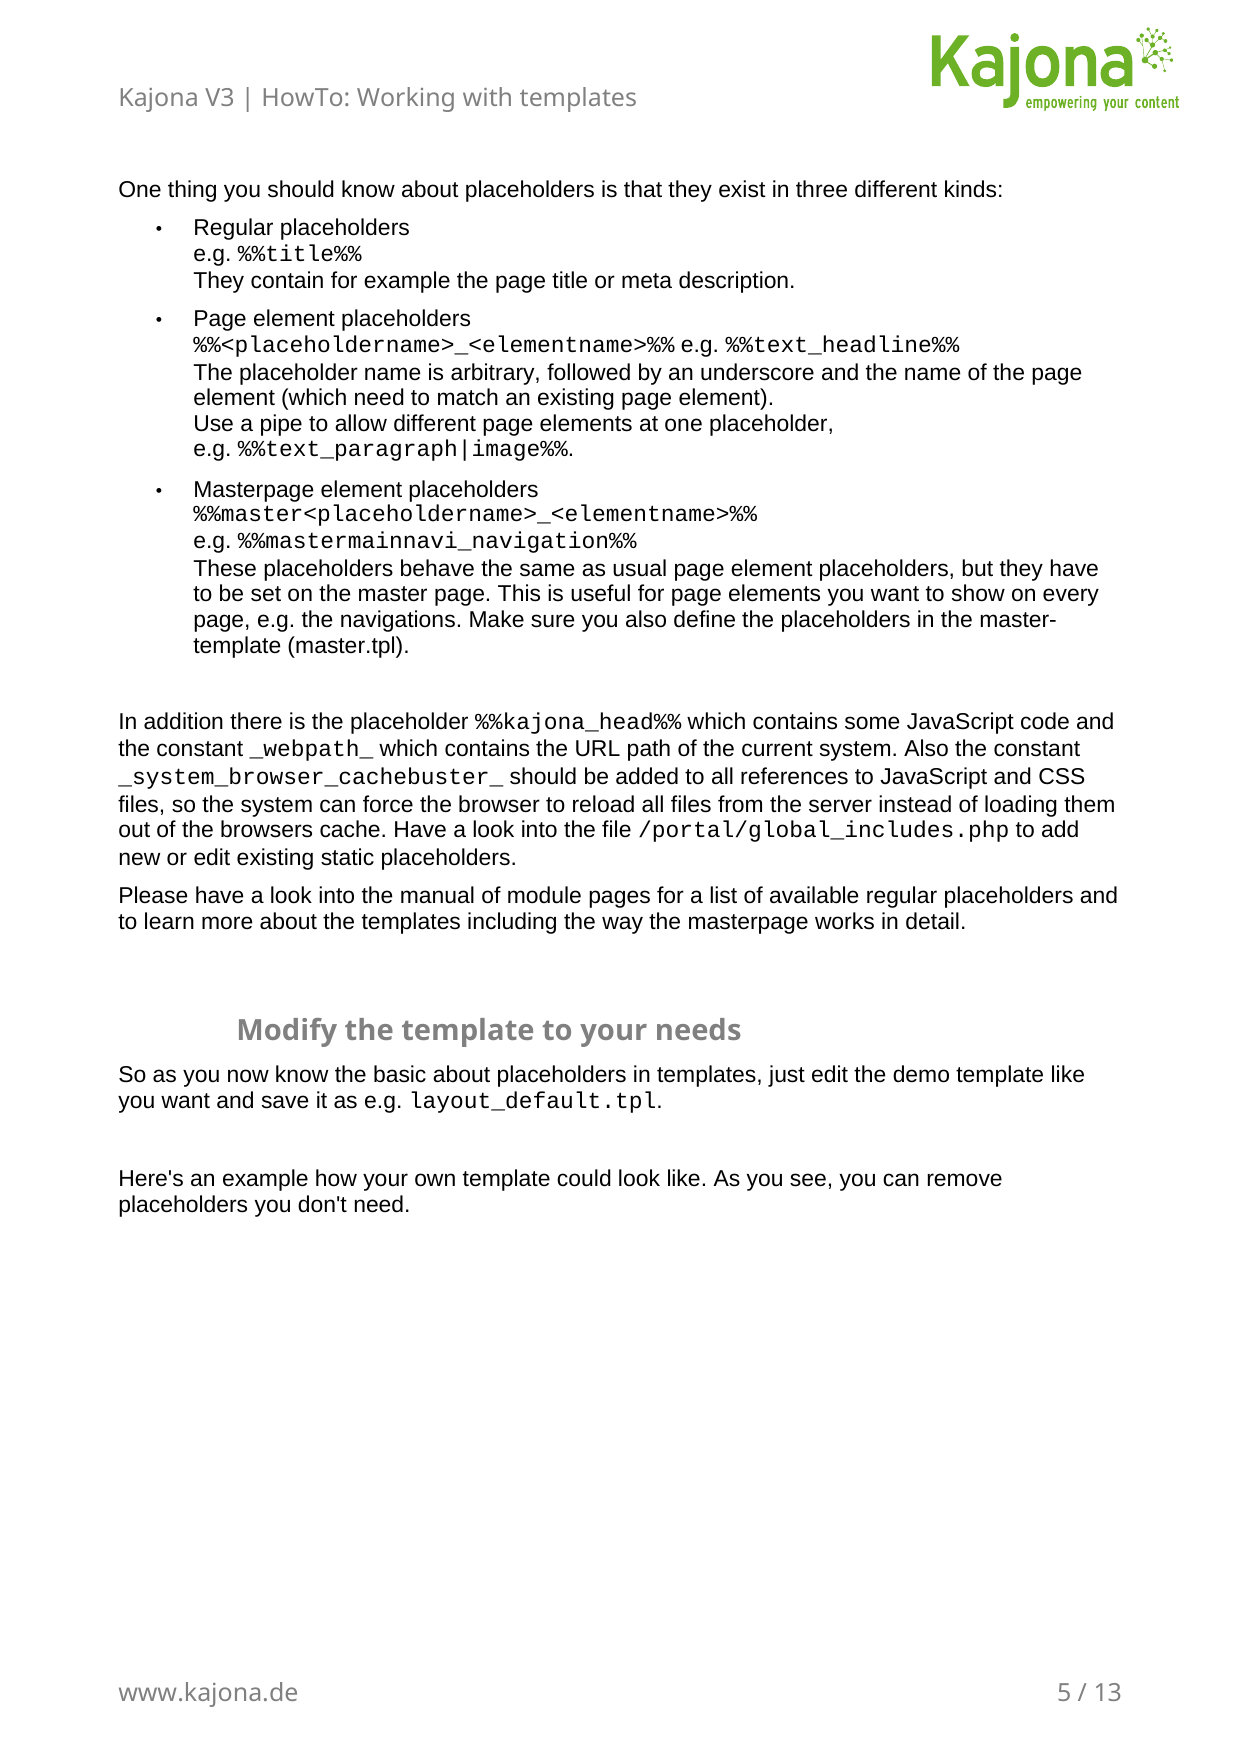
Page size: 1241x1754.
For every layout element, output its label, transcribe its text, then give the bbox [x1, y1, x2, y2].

text So as you now know the basic about placeholders in templates, just edit the demo template like you want and save it as e.g. layout_default.tpl. [118, 1062, 1122, 1115]
list Masterpage element placeholders %%master<placeholdername>_<elementname>%% e.g. %%mastermainnavi_navigation%% These placeholders behave the same as usual page element placeholders, but they have to be set on the master page. This is useful for page elements you want to show on every page, e.g. the navigations. Make sure you also define the placeholders in the master-template (master.tpl). [156, 476, 1122, 658]
text Please have a look into the manual of module pages for a list of available regular placeholders and to learn more about the templates including the way the masterpage works in detail. [118, 883, 1122, 934]
subtitle Modify the template to your needs [118, 1009, 1122, 1049]
list Regular placeholders e.g. %%title%% They contain for example the page title or meta description. [156, 215, 1122, 293]
text One thing you should know about placeholders is that they exist in three different kinds: [118, 177, 1122, 202]
list Page element placeholders %%<placeholdername>_<elementname>%% e.g. %%text_headline%% The placeholder name is arbitrary, followed by an underscore and the name of the page element (which need to match an existing page element). Use a pipe to allow different page elements at one placeholder, e.g. %%text_paragraph|image%%. [156, 306, 1122, 464]
text In addition there is the placeholder %%kajona_head%% which contains some JavaScript code and the constant _webpath_ which contains the URL path of the current system. Also the constant _system_browser_cachebuster_ should be added to all references to JavaScript and CSS files, so the system can force the browser to reload all files from the server instead of loading them out of the browsers cache. Have a look into the file /portal/global_includes.php to add new or edit existing static placeholders. [118, 708, 1122, 870]
text Here's an example how your own template could look like. As you see, you can remove placeholders you don't need. [118, 1166, 1122, 1217]
